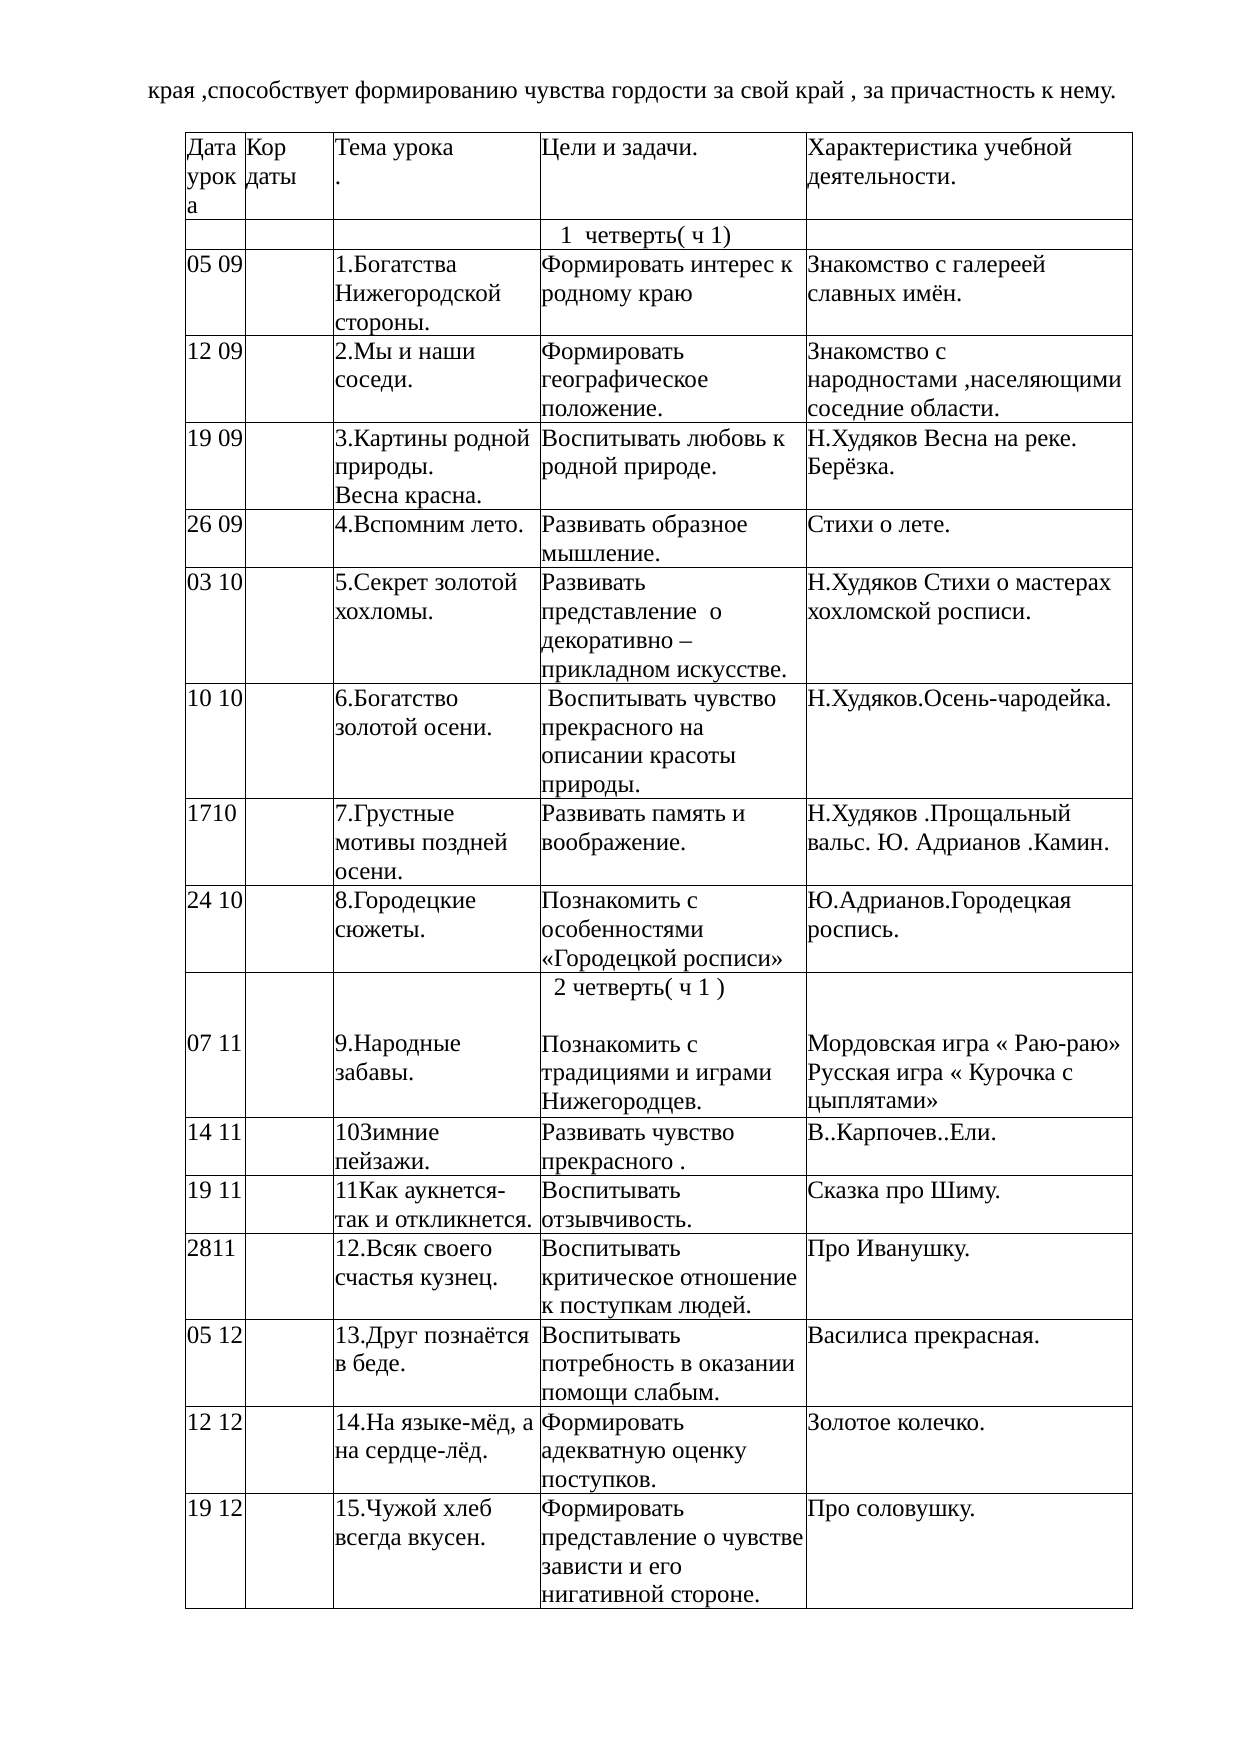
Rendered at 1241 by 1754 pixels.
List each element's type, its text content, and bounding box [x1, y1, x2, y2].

table_cell 2 четверть( ч 1 ) Познакомить с традициями и играми Нижегородцев. [541, 973, 806, 1116]
table_cell Н.Худяков Весна на реке. Берёзка. [807, 423, 1132, 509]
table_cell Н.Худяков .Прощальный вальс. Ю. Адрианов .Камин. [807, 799, 1132, 885]
table_cell [246, 250, 333, 335]
table_cell [246, 220, 333, 248]
table_cell 5.Секрет золотой хохломы. [334, 568, 540, 682]
table_cell 6.Богатство золотой осени. [334, 684, 540, 798]
table_cell Воспитывать любовь к родной природе. [541, 423, 806, 509]
table_cell [334, 220, 540, 248]
table_cell Формировать интерес к родному краю [541, 250, 806, 335]
table_cell 9.Народные забавы. [334, 973, 540, 1116]
table_cell [246, 799, 333, 885]
table_cell 2.Мы и наши соседи. [334, 336, 540, 422]
table_cell 24 10 [186, 886, 245, 971]
table_cell 4.Вспомним лето. [334, 510, 540, 567]
table_cell Стихи о лете. [807, 510, 1132, 567]
table_cell [246, 1176, 333, 1232]
table_cell 12.Всяк своего счастья кузнец. [334, 1234, 540, 1319]
table_cell Формировать географическое положение. [541, 336, 806, 422]
table_cell 14.На языке-мёд, а на сердце-лёд. [334, 1407, 540, 1493]
table_cell Формировать представление о чувстве зависти и его нигативной стороне. [541, 1494, 806, 1608]
table_cell 12 09 [186, 336, 245, 422]
table_header Цели и задачи. [541, 133, 806, 219]
table_cell 10Зимние пейзажи. [334, 1118, 540, 1174]
table_cell [246, 684, 333, 798]
table_cell 19 12 [186, 1494, 245, 1608]
table_cell 19 11 [186, 1176, 245, 1232]
table_cell 7.Грустные мотивы поздней осени. [334, 799, 540, 885]
text края ,способствует формированию чувства гордости за свой край , за причастность к нему. [148, 75, 1152, 104]
table_cell 2811 [186, 1234, 245, 1319]
table_cell Воспитывать критическое отношение к поступкам людей. [541, 1234, 806, 1319]
table_cell [186, 220, 245, 248]
table_cell 03 10 [186, 568, 245, 682]
table_cell 8.Городецкие сюжеты. [334, 886, 540, 971]
table_cell [246, 1320, 333, 1406]
table_cell Познакомить с особенностями «Городецкой росписи» [541, 886, 806, 971]
table_cell Сказка про Шиму. [807, 1176, 1132, 1232]
table_cell [246, 1494, 333, 1608]
table_cell [246, 1118, 333, 1174]
table_cell Воспитывать чувство прекрасного на описании красоты природы. [541, 684, 806, 798]
table_cell 15.Чужой хлеб всегда вкусен. [334, 1494, 540, 1608]
table_cell Развивать представление о декоративно –прикладном искусстве. [541, 568, 806, 682]
table_cell 3.Картины родной природы. Весна красна. [334, 423, 540, 509]
table_header Характеристика учебной деятельности. [807, 133, 1132, 219]
table_cell 19 09 [186, 423, 245, 509]
table_cell Знакомство с галереей славных имён. [807, 250, 1132, 335]
table_cell 05 12 [186, 1320, 245, 1406]
table_cell 13.Друг познаётся в беде. [334, 1320, 540, 1406]
table_cell Василиса прекрасная. [807, 1320, 1132, 1406]
table_cell [807, 220, 1132, 248]
table_header Дата урока [186, 133, 245, 219]
table_cell [246, 568, 333, 682]
table_cell Н.Худяков Стихи о мастерах хохломской росписи. [807, 568, 1132, 682]
table_cell 1710 [186, 799, 245, 885]
table_cell Мордовская игра « Раю-раю» Русская игра « Курочка с цыплятами» [807, 973, 1132, 1116]
table_cell [246, 973, 333, 1116]
table_cell 11Как аукнется- так и откликнется. [334, 1176, 540, 1232]
table_header Кор даты [246, 133, 333, 219]
table_cell [246, 1407, 333, 1493]
table_cell [246, 423, 333, 509]
table_cell 12 12 [186, 1407, 245, 1493]
table_cell [246, 510, 333, 567]
table_cell 10 10 [186, 684, 245, 798]
table_cell [246, 1234, 333, 1319]
table_cell Развивать память и воображение. [541, 799, 806, 885]
table_cell 1.Богатства Нижегородской стороны. [334, 250, 540, 335]
table_cell Формировать адекватную оценку поступков. [541, 1407, 806, 1493]
table_cell Н.Худяков.Осень-чародейка. [807, 684, 1132, 798]
table_cell 1 четверть( ч 1) [541, 220, 806, 248]
table_cell [246, 336, 333, 422]
table_cell 26 09 [186, 510, 245, 567]
table_cell 14 11 [186, 1118, 245, 1174]
table_cell [246, 886, 333, 971]
table_cell Воспитывать отзывчивость. [541, 1176, 806, 1232]
table_cell Ю.Адрианов.Городецкая роспись. [807, 886, 1132, 971]
table_cell 05 09 [186, 250, 245, 335]
table_cell Знакомство с народностами ,населяющими соседние области. [807, 336, 1132, 422]
table_cell Воспитывать потребность в оказании помощи слабым. [541, 1320, 806, 1406]
table_cell Развивать образное мышление. [541, 510, 806, 567]
table_cell Развивать чувство прекрасного . [541, 1118, 806, 1174]
table_cell Про соловушку. [807, 1494, 1132, 1608]
table_cell Про Иванушку. [807, 1234, 1132, 1319]
table_cell Золотое колечко. [807, 1407, 1132, 1493]
table_header Тема урока . [334, 133, 540, 219]
table_cell В..Карпочев..Ели. [807, 1118, 1132, 1174]
table_cell 07 11 [186, 973, 245, 1116]
